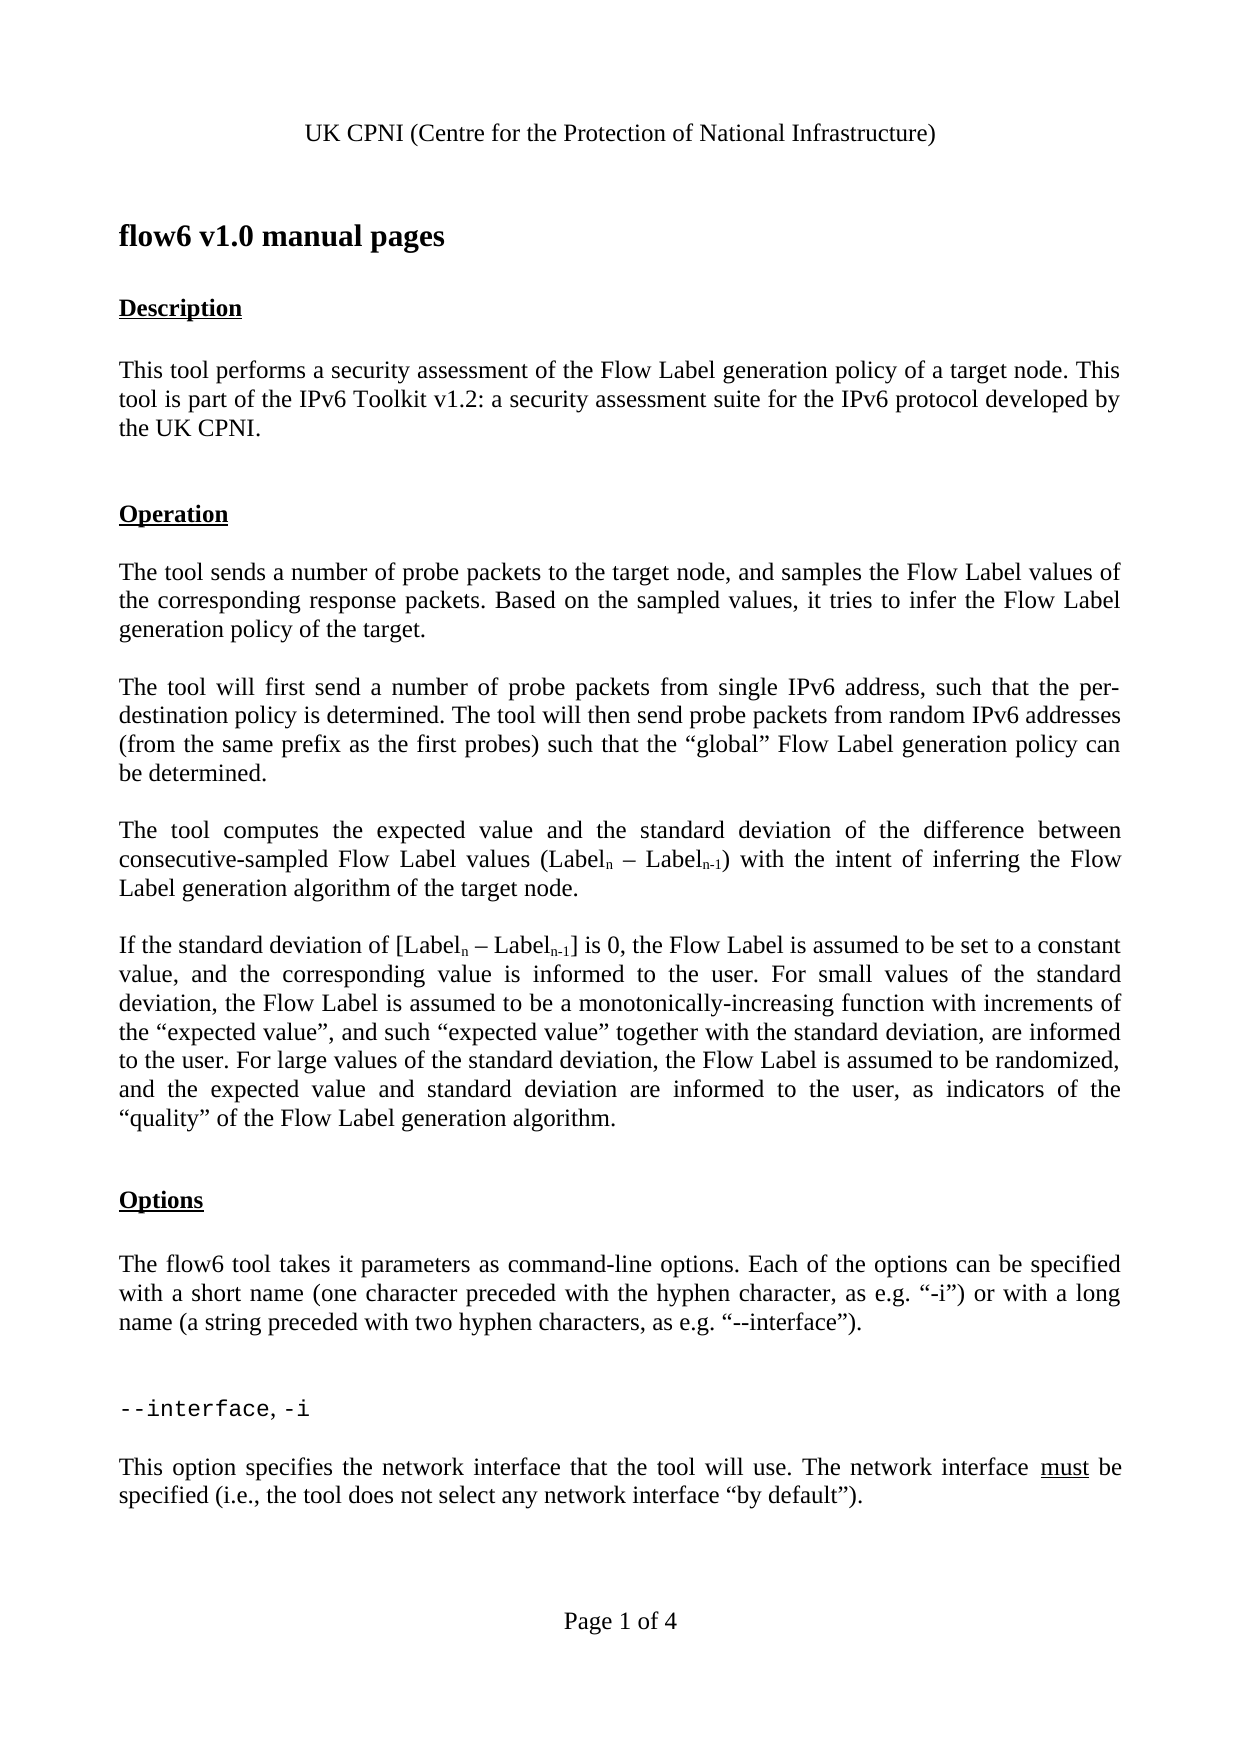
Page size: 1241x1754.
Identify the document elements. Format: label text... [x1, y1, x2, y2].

text Operation [118, 499, 1122, 528]
text This option specifies the network interface that the tool will use. The network interface must be specified (i.e., the tool does not select any network interface “by default”). [118, 1452, 1122, 1509]
text The tool computes the expected value and the standard deviation of the difference between consecutive-sampled Flow Label values (Labeln – Labeln-1) with the intent of inferring the Flow Label generation algorithm of the target node. [118, 815, 1122, 902]
text The tool sends a number of probe packets to the target node, and samples the Flow Label values of the corresponding response packets. Based on the sampled values, it tries to infer the Flow Label generation policy of the target. [118, 557, 1122, 643]
subtitle flow6 v1.0 manual pages [118, 217, 1122, 253]
text This tool performs a security assessment of the Flow Label generation policy of a target node. This tool is part of the IPv6 Toolkit v1.2: a security assessment suite for the IPv6 protocol developed by the UK CPNI. [118, 355, 1122, 442]
text The flow6 tool takes it parameters as command-line options. Each of the options can be specified with a short name (one character preceded with the hyphen character, as e.g. “-i”) or with a long name (a string preceded with two hyphen characters, as e.g. “--interface”). [118, 1249, 1122, 1335]
text --interface, -i [118, 1393, 1122, 1423]
text The tool will first send a number of probe packets from single IPv6 address, such that the per-destination policy is determined. The tool will then send probe packets from random IPv6 addresses (from the same prefix as the first probes) such that the “global” Flow Label generation policy can be determined. [118, 672, 1122, 787]
text Description [118, 293, 1122, 322]
subtitle Options [118, 1185, 1122, 1214]
text If the standard deviation of [Labeln – Labeln-1] is 0, the Flow Label is assumed to be set to a constant value, and the corresponding value is informed to the user. For small values of the standard deviation, the Flow Label is assumed to be a monotonically-increasing function with increments of the “expected value”, and such “expected value” together with the standard deviation, are informed to the user. For large values of the standard deviation, the Flow Label is assumed to be randomized, and the expected value and standard deviation are informed to the user, as indicators of the “quality” of the Flow Label generation algorithm. [118, 930, 1122, 1132]
